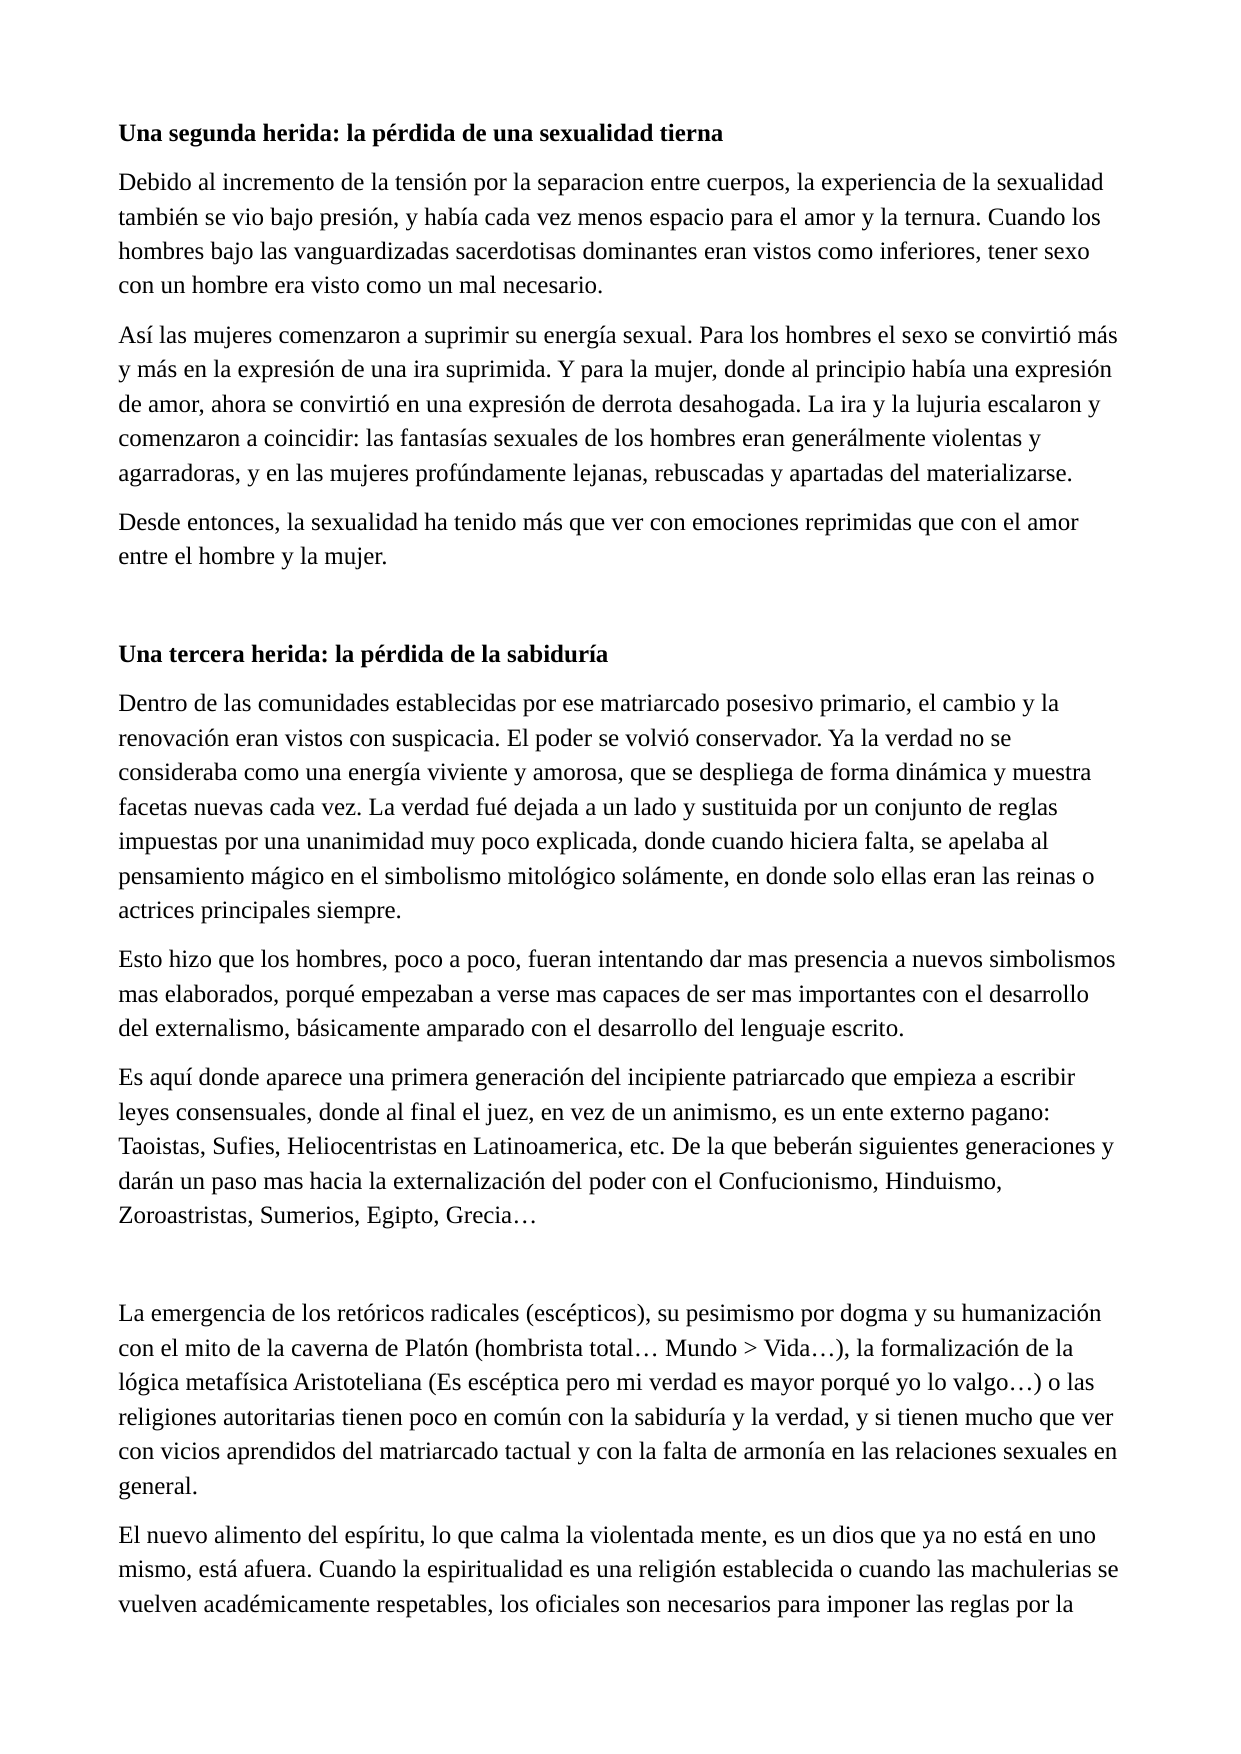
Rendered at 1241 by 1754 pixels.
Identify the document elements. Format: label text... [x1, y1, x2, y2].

text Debido al incremento de la tensión por la separacion entre cuerpos, la experiencia de la sexualidad también se vio bajo presión, y había cada vez menos espacio para el amor y la ternura. Cuando los hombres bajo las vanguardizadas sacerdotisas dominantes eran vistos como inferiores, tener sexo con un hombre era visto como un mal necesario. [118, 167, 1122, 299]
text El nuevo alimento del espíritu, lo que calma la violentada mente, es un dios que ya no está en uno mismo, está afuera. Cuando la espiritualidad es una religión establecida o cuando las machulerias se vuelven académicamente respetables, los oficiales son necesarios para imponer las reglas por la [118, 1520, 1122, 1617]
text Desde entonces, la sexualidad ha tenido más que ver con emociones reprimidas que con el amor entre el hombre y la mujer. [118, 507, 1122, 570]
text Es aquí donde aparece una primera generación del incipiente patriarcado que empieza a escribir leyes consensuales, donde al final el juez, en vez de un animismo, es un ente externo pagano: Taoistas, Sufies, Heliocentristas en Latinoamerica, etc. De la que beberán siguientes generaciones y darán un paso mas hacia la externalización del poder con el Confucionismo, Hinduismo, Zoroastristas, Sumerios, Egipto, Grecia… [118, 1062, 1122, 1229]
text Una tercera herida: la pérdida de la sabiduría [118, 639, 1122, 668]
text Así las mujeres comenzaron a suprimir su energía sexual. Para los hombres el sexo se convirtió más y más en la expresión de una ira suprimida. Y para la mujer, donde al principio había una expresión de amor, ahora se convirtió en una expresión de derrota desahogada. La ira y la lujuria escalaron y comenzaron a coincidir: las fantasías sexuales de los hombres eran generálmente violentas y agarradoras, y en las mujeres profúndamente lejanas, rebuscadas y apartadas del materializarse. [118, 320, 1122, 486]
text Dentro de las comunidades establecidas por ese matriarcado posesivo primario, el cambio y la renovación eran vistos con suspicacia. El poder se volvió conservador. Ya la verdad no se consideraba como una energía viviente y amorosa, que se despliega de forma dinámica y muestra facetas nuevas cada vez. La verdad fué dejada a un lado y sustituida por un conjunto de reglas impuestas por una unanimidad muy poco explicada, donde cuando hiciera falta, se apelaba al pensamiento mágico en el simbolismo mitológico solámente, en donde solo ellas eran las reinas o actrices principales siempre. [118, 688, 1122, 924]
text Una segunda herida: la pérdida de una sexualidad tierna [118, 118, 1122, 147]
text La emergencia de los retóricos radicales (escépticos), su pesimismo por dogma y su humanización con el mito de la caverna de Platón (hombrista total… Mundo > Vida…), la formalización de la lógica metafísica Aristoteliana (Es escéptica pero mi verdad es mayor porqué yo lo valgo…) o las religiones autoritarias tienen poco en común con la sabiduría y la verdad, y si tienen mucho que ver con vicios aprendidos del matriarcado tactual y con la falta de armonía en las relaciones sexuales en general. [118, 1298, 1122, 1499]
text Esto hizo que los hombres, poco a poco, fueran intentando dar mas presencia a nuevos simbolismos mas elaborados, porqué empezaban a verse mas capaces de ser mas importantes con el desarrollo del externalismo, básicamente amparado con el desarrollo del lenguaje escrito. [118, 944, 1122, 1042]
